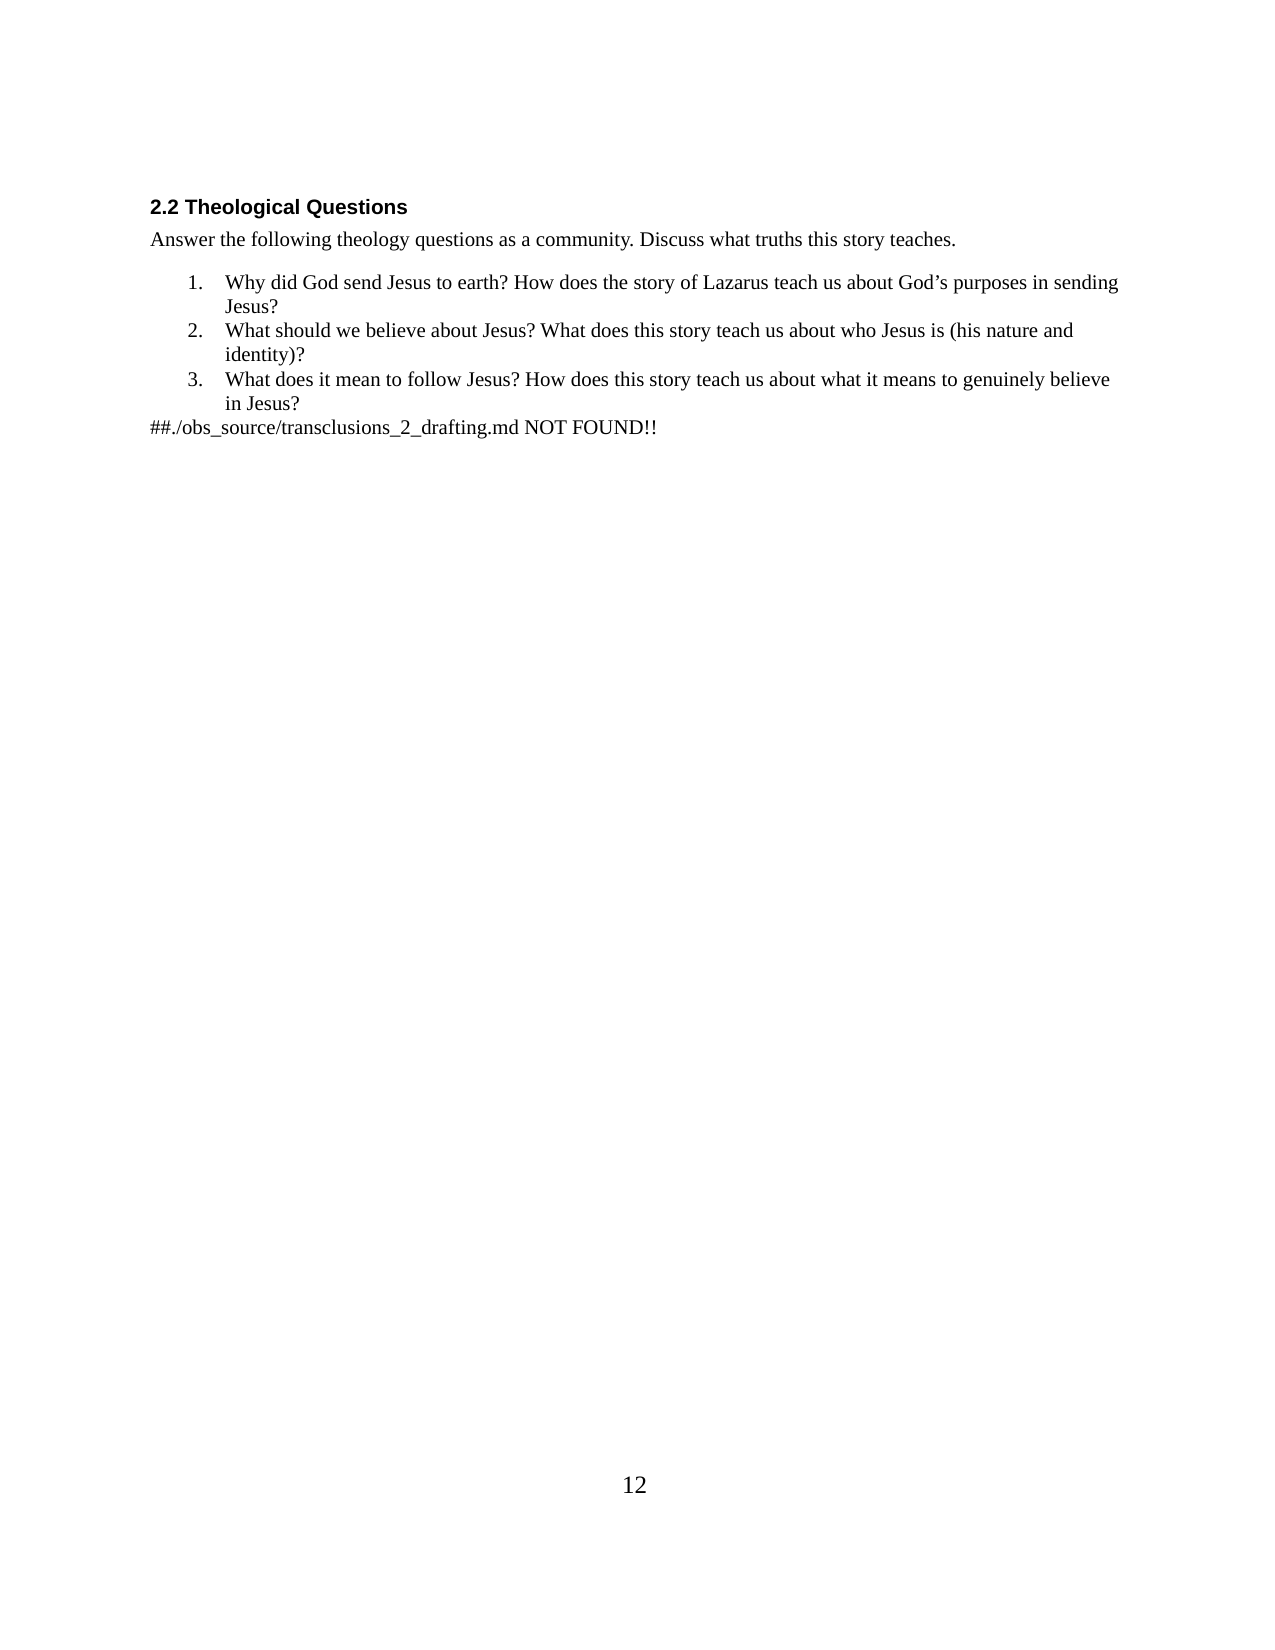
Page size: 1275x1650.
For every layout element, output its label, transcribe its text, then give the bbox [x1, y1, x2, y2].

text ##./obs_source/transclusions_2_drafting.md NOT FOUND!! [150, 414, 1125, 439]
list What should we believe about Jesus? What does this story teach us about who Jesus is (his nature and identity)? [187, 318, 1125, 366]
subtitle 2.2 Theological Questions [150, 195, 1125, 219]
text Answer the following theology questions as a community. Discuss what truths this story teaches. [150, 227, 1125, 251]
list What does it mean to follow Jesus? How does this story teach us about what it means to genuinely believe in Jesus? [187, 366, 1125, 414]
list Why did God send Jesus to earth? How does the story of Lazarus teach us about God’s purposes in sending Jesus? [187, 270, 1125, 318]
